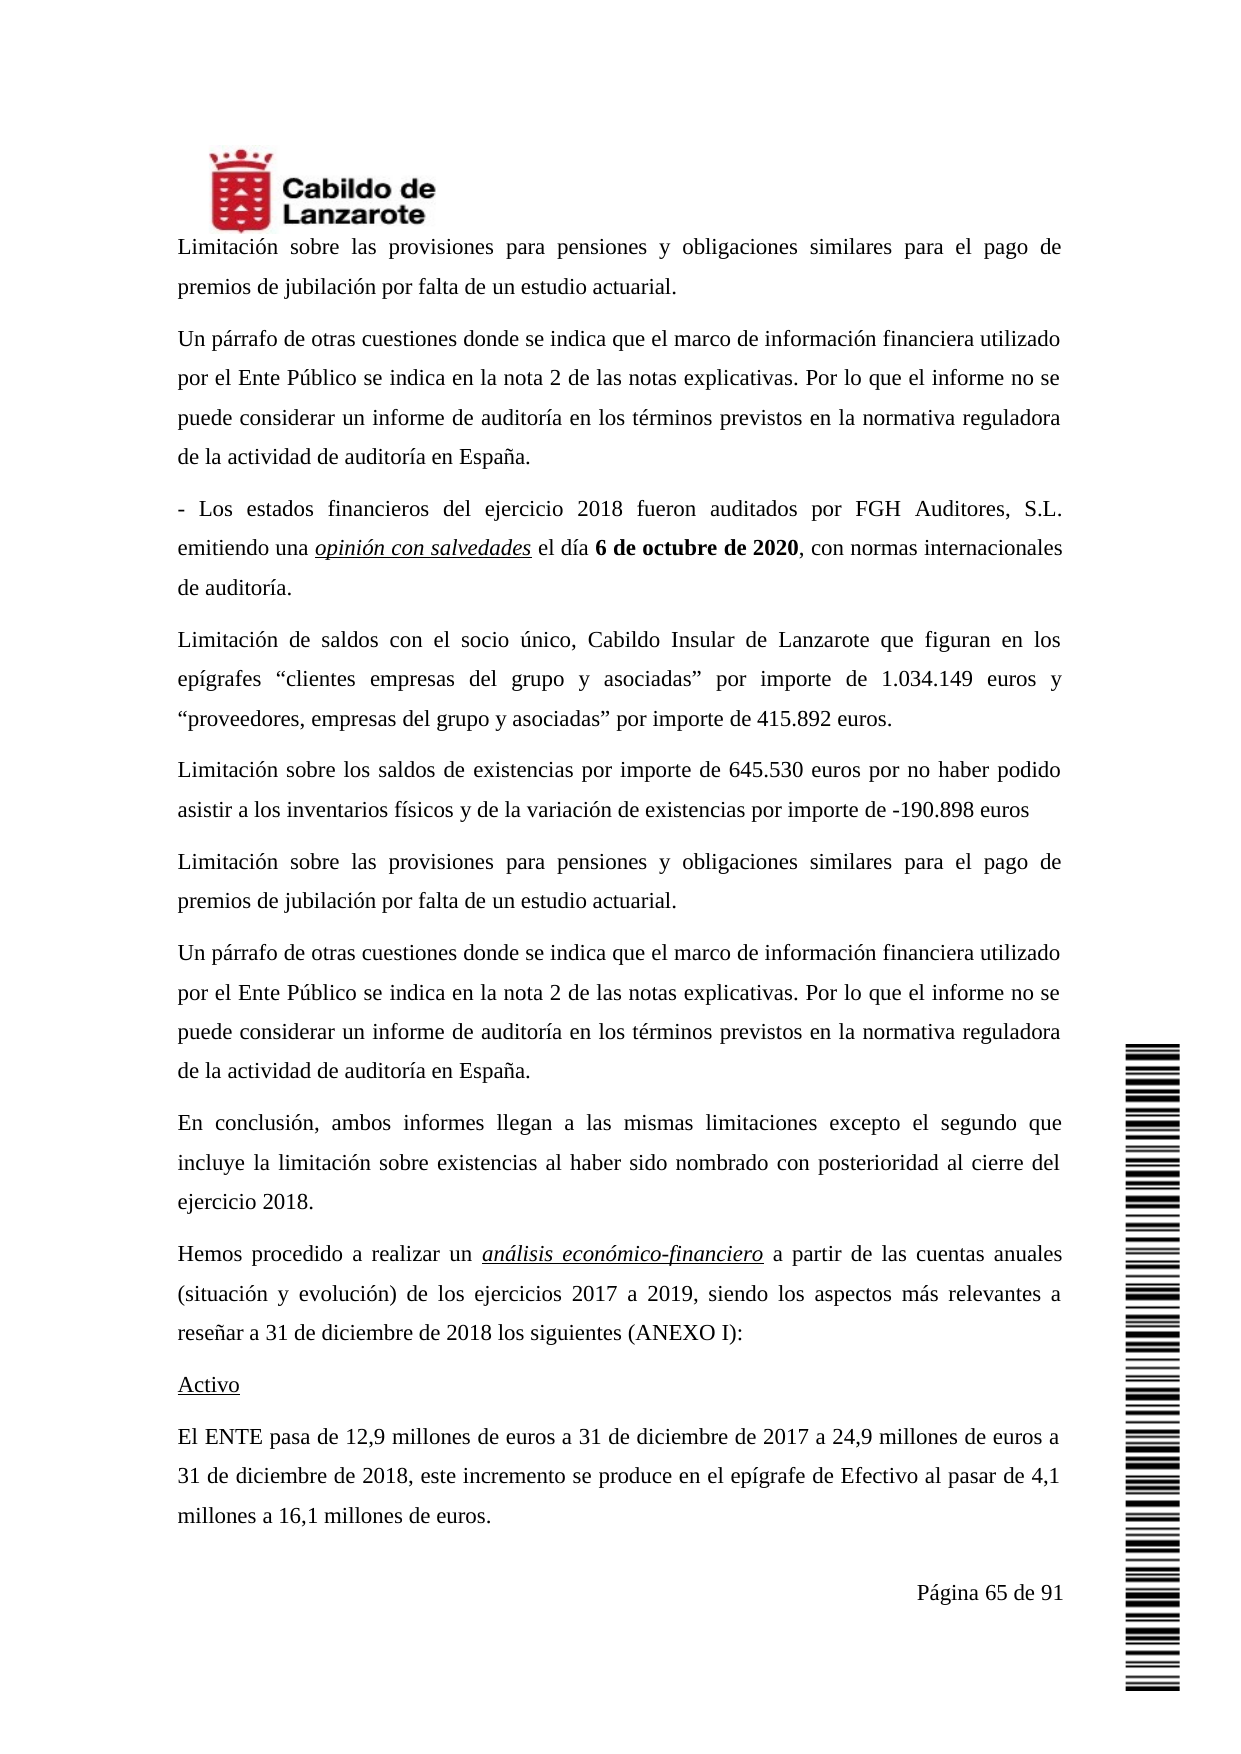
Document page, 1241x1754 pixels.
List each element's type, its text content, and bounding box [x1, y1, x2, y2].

text Hemos procedido a realizar un análisis económico-financiero a partir de las cuentas anuales (situación y evolución) de los ejercicios 2017 a 2019, siendo los aspectos más relevantes a reseñar a 31 de diciembre de 2018 los siguientes (ANEXO I): [177, 1240, 1063, 1346]
picture [1125, 1044, 1180, 1691]
picture [208, 145, 437, 234]
text Página 65 de 91 [167, 1578, 1064, 1605]
text Activo [177, 1371, 1125, 1397]
text Limitación sobre los saldos de existencias por importe de 645.530 euros por no haber podido asistir a los inventarios físicos y de la variación de existencias por importe de -190.898 euros [177, 756, 1062, 822]
text Un párrafo de otras cuestiones donde se indica que el marco de información financiera utilizado por el Ente Público se indica en la nota 2 de las notas explicativas. Por lo que el informe no se puede considerar un informe de auditoría en los términos previstos en la normativa reguladora de la actividad de auditoría en España. [177, 324, 1062, 469]
text Limitación de saldos con el socio único, Cabildo Insular de Lanzarote que figuran en los epígrafes “clientes empresas del grupo y asociadas” por importe de 1.034.149 euros y “proveedores, empresas del grupo y asociadas” por importe de 415.892 euros. [177, 626, 1062, 731]
text En conclusión, ambos informes llegan a las mismas limitaciones excepto el segundo que incluye la limitación sobre existencias al haber sido nombrado con posterioridad al cierre del ejercicio 2018. [177, 1109, 1062, 1214]
text [1180, 1371, 1192, 1397]
text El ENTE pasa de 12,9 millones de euros a 31 de diciembre de 2017 a 24,9 millones de euros a 31 de diciembre de 2018, este incremento se produce en el epígrafe de Efectivo al pasar de 4,1 millones a 16,1 millones de euros. [177, 1423, 1062, 1528]
text Un párrafo de otras cuestiones donde se indica que el marco de información financiera utilizado por el Ente Público se indica en la nota 2 de las notas explicativas. Por lo que el informe no se puede considerar un informe de auditoría en los términos previstos en la normativa reguladora de la actividad de auditoría en España. [177, 939, 1062, 1084]
list Los estados financieros del ejercicio 2018 fueron auditados por FGH Auditores, S.L. emitiendo una opinión con salvedades el día 6 de octubre de 2020, con normas internacionales de auditoría. [177, 495, 1063, 600]
text Limitación sobre las provisiones para pensiones y obligaciones similares para el pago de premios de jubilación por falta de un estudio actuarial. [177, 848, 1061, 913]
text Limitación sobre las provisiones para pensiones y obligaciones similares para el pago de premios de jubilación por falta de un estudio actuarial. [177, 233, 1061, 299]
